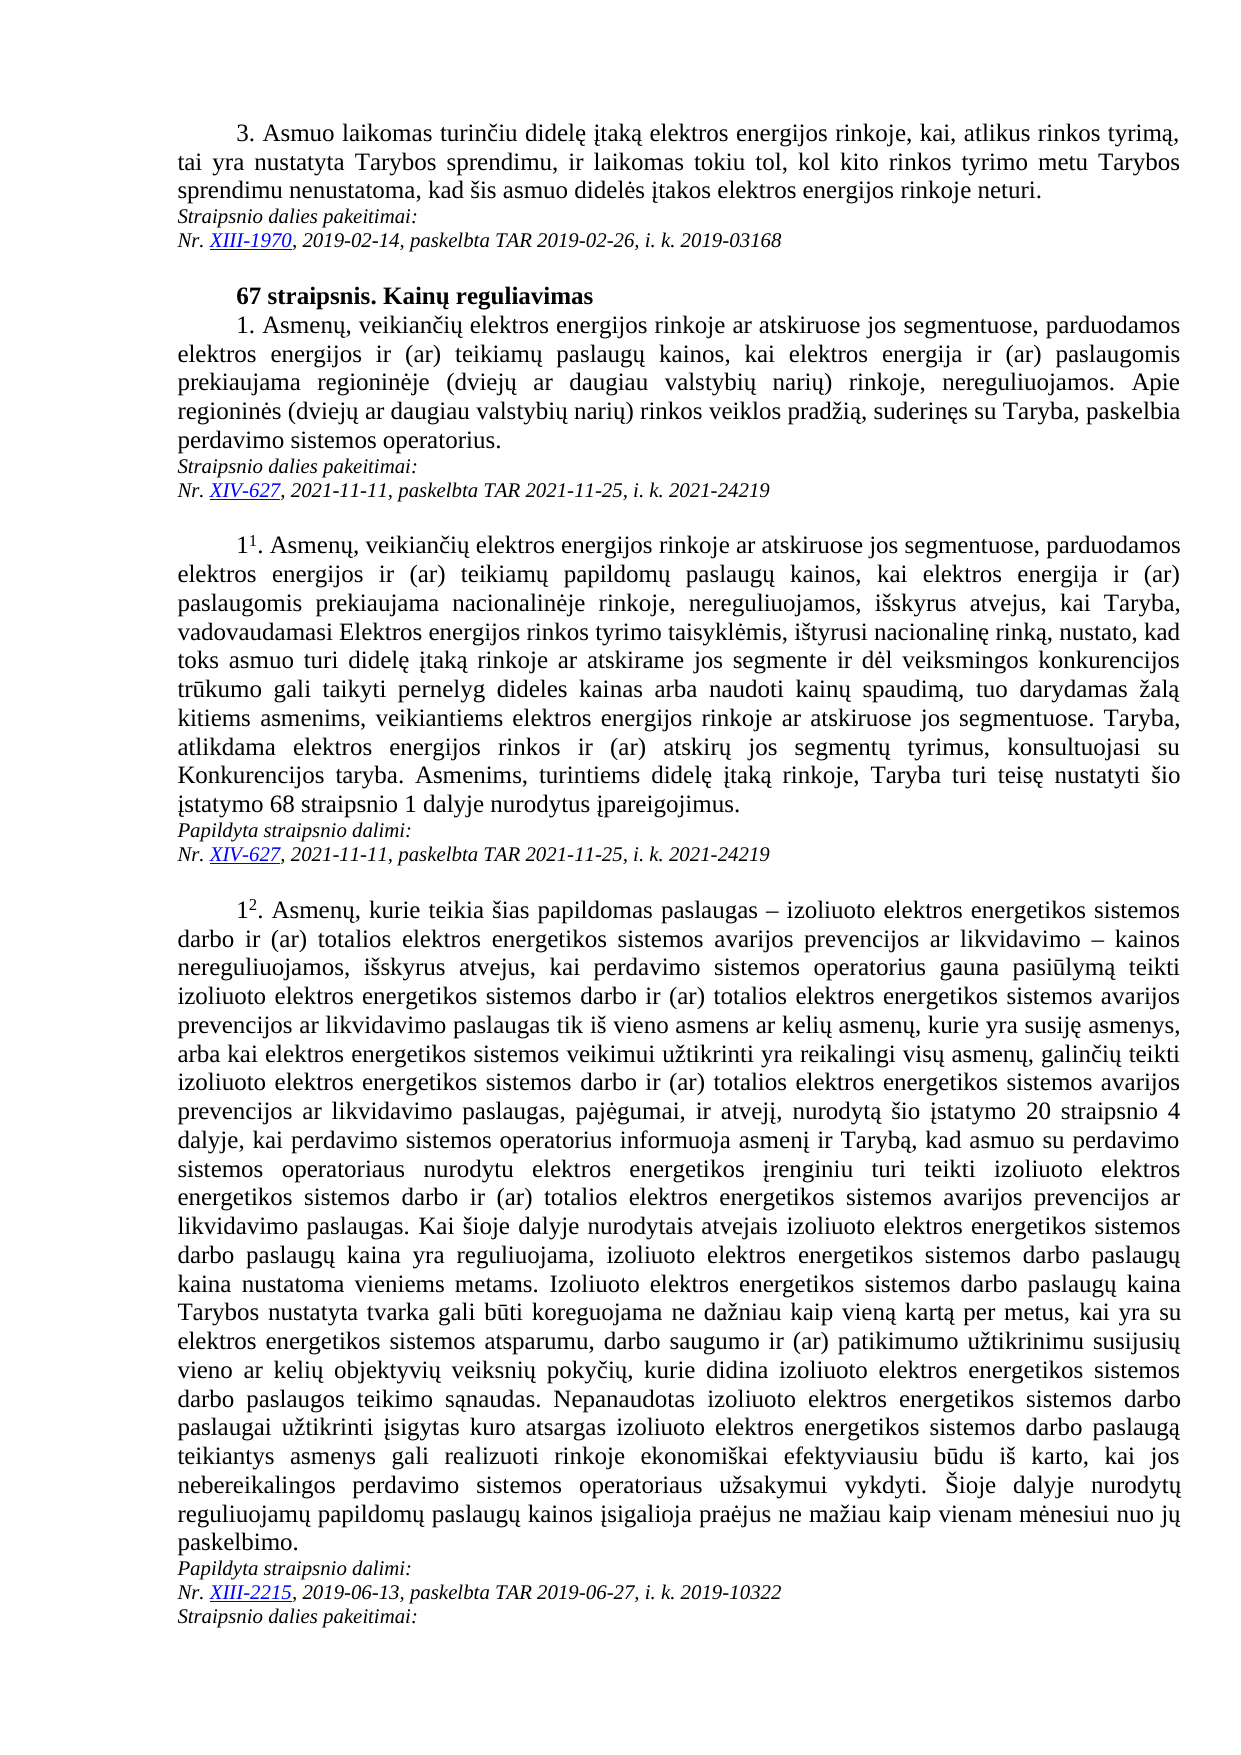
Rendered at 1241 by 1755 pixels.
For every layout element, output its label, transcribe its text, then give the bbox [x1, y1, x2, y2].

text Papildyta straipsnio dalimi: [177, 1556, 1181, 1580]
text 67 straipsnis. Kainų reguliavimas [177, 281, 1181, 310]
text 1. Asmenų, veikiančių elektros energijos rinkoje ar atskiruose jos segmentuose, parduodamos elektros energijos ir (ar) teikiamų paslaugų kainos, kai elektros energija ir (ar) paslaugomis prekiaujama regioninėje (dviejų ar daugiau valstybių narių) rinkoje, nereguliuojamos. Apie regioninės (dviejų ar daugiau valstybių narių) rinkos veiklos pradžią, suderinęs su Taryba, paskelbia perdavimo sistemos operatorius. [177, 310, 1181, 454]
text Straipsnio dalies pakeitimai: [177, 454, 1181, 478]
text Papildyta straipsnio dalimi: [177, 818, 1181, 842]
text Straipsnio dalies pakeitimai: [177, 1604, 1181, 1628]
text Nr. XIII-2215, 2019-06-13, paskelbta TAR 2019-06-27, i. k. 2019-10322 [177, 1580, 1181, 1604]
text Straipsnio dalies pakeitimai: [177, 204, 1181, 228]
text 11. Asmenų, veikiančių elektros energijos rinkoje ar atskiruose jos segmentuose, parduodamos elektros energijos ir (ar) teikiamų papildomų paslaugų kainos, kai elektros energija ir (ar) paslaugomis prekiaujama nacionalinėje rinkoje, nereguliuojamos, išskyrus atvejus, kai Taryba, vadovaudamasi Elektros energijos rinkos tyrimo taisyklėmis, ištyrusi nacionalinę rinką, nustato, kad toks asmuo turi didelę įtaką rinkoje ar atskirame jos segmente ir dėl veiksmingos konkurencijos trūkumo gali taikyti pernelyg dideles kainas arba naudoti kainų spaudimą, tuo darydamas žalą kitiems asmenims, veikiantiems elektros energijos rinkoje ar atskiruose jos segmentuose. Taryba, atlikdama elektros energijos rinkos ir (ar) atskirų jos segmentų tyrimus, konsultuojasi su Konkurencijos taryba. Asmenims, turintiems didelę įtaką rinkoje, Taryba turi teisę nustatyti šio įstatymo 68 straipsnio 1 dalyje nurodytus įpareigojimus. [177, 531, 1181, 818]
text Nr. XIV-627, 2021-11-11, paskelbta TAR 2021-11-25, i. k. 2021-24219 [177, 478, 1181, 502]
text 3. Asmuo laikomas turinčiu didelę įtaką elektros energijos rinkoje, kai, atlikus rinkos tyrimą, tai yra nustatyta Tarybos sprendimu, ir laikomas tokiu tol, kol kito rinkos tyrimo metu Tarybos sprendimu nenustatoma, kad šis asmuo didelės įtakos elektros energijos rinkoje neturi. [177, 118, 1181, 204]
text 12. Asmenų, kurie teikia šias papildomas paslaugas – izoliuoto elektros energetikos sistemos darbo ir (ar) totalios elektros energetikos sistemos avarijos prevencijos ar likvidavimo – kainos nereguliuojamos, išskyrus atvejus, kai perdavimo sistemos operatorius gauna pasiūlymą teikti izoliuoto elektros energetikos sistemos darbo ir (ar) totalios elektros energetikos sistemos avarijos prevencijos ar likvidavimo paslaugas tik iš vieno asmens ar kelių asmenų, kurie yra susiję asmenys, arba kai elektros energetikos sistemos veikimui užtikrinti yra reikalingi visų asmenų, galinčių teikti izoliuoto elektros energetikos sistemos darbo ir (ar) totalios elektros energetikos sistemos avarijos prevencijos ar likvidavimo paslaugas, pajėgumai, ir atvejį, nurodytą šio įstatymo 20 straipsnio 4 dalyje, kai perdavimo sistemos operatorius informuoja asmenį ir Tarybą, kad asmuo su perdavimo sistemos operatoriaus nurodytu elektros energetikos įrenginiu turi teikti izoliuoto elektros energetikos sistemos darbo ir (ar) totalios elektros energetikos sistemos avarijos prevencijos ar likvidavimo paslaugas. Kai šioje dalyje nurodytais atvejais izoliuoto elektros energetikos sistemos darbo paslaugų kaina yra reguliuojama, izoliuoto elektros energetikos sistemos darbo paslaugų kaina nustatoma vieniems metams. Izoliuoto elektros energetikos sistemos darbo paslaugų kaina Tarybos nustatyta tvarka gali būti koreguojama ne dažniau kaip vieną kartą per metus, kai yra su elektros energetikos sistemos atsparumu, darbo saugumo ir (ar) patikimumo užtikrinimu susijusių vieno ar kelių objektyvių veiksnių pokyčių, kurie didina izoliuoto elektros energetikos sistemos darbo paslaugos teikimo sąnaudas. Nepanaudotas izoliuoto elektros energetikos sistemos darbo paslaugai užtikrinti įsigytas kuro atsargas izoliuoto elektros energetikos sistemos darbo paslaugą teikiantys asmenys gali realizuoti rinkoje ekonomiškai efektyviausiu būdu iš karto, kai jos nebereikalingos perdavimo sistemos operatoriaus užsakymui vykdyti. Šioje dalyje nurodytų reguliuojamų papildomų paslaugų kainos įsigalioja praėjus ne mažiau kaip vienam mėnesiui nuo jų paskelbimo. [177, 895, 1181, 1556]
text Nr. XIV-627, 2021-11-11, paskelbta TAR 2021-11-25, i. k. 2021-24219 [177, 842, 1181, 866]
text Nr. XIII-1970, 2019-02-14, paskelbta TAR 2019-02-26, i. k. 2019-03168 [177, 228, 1181, 252]
